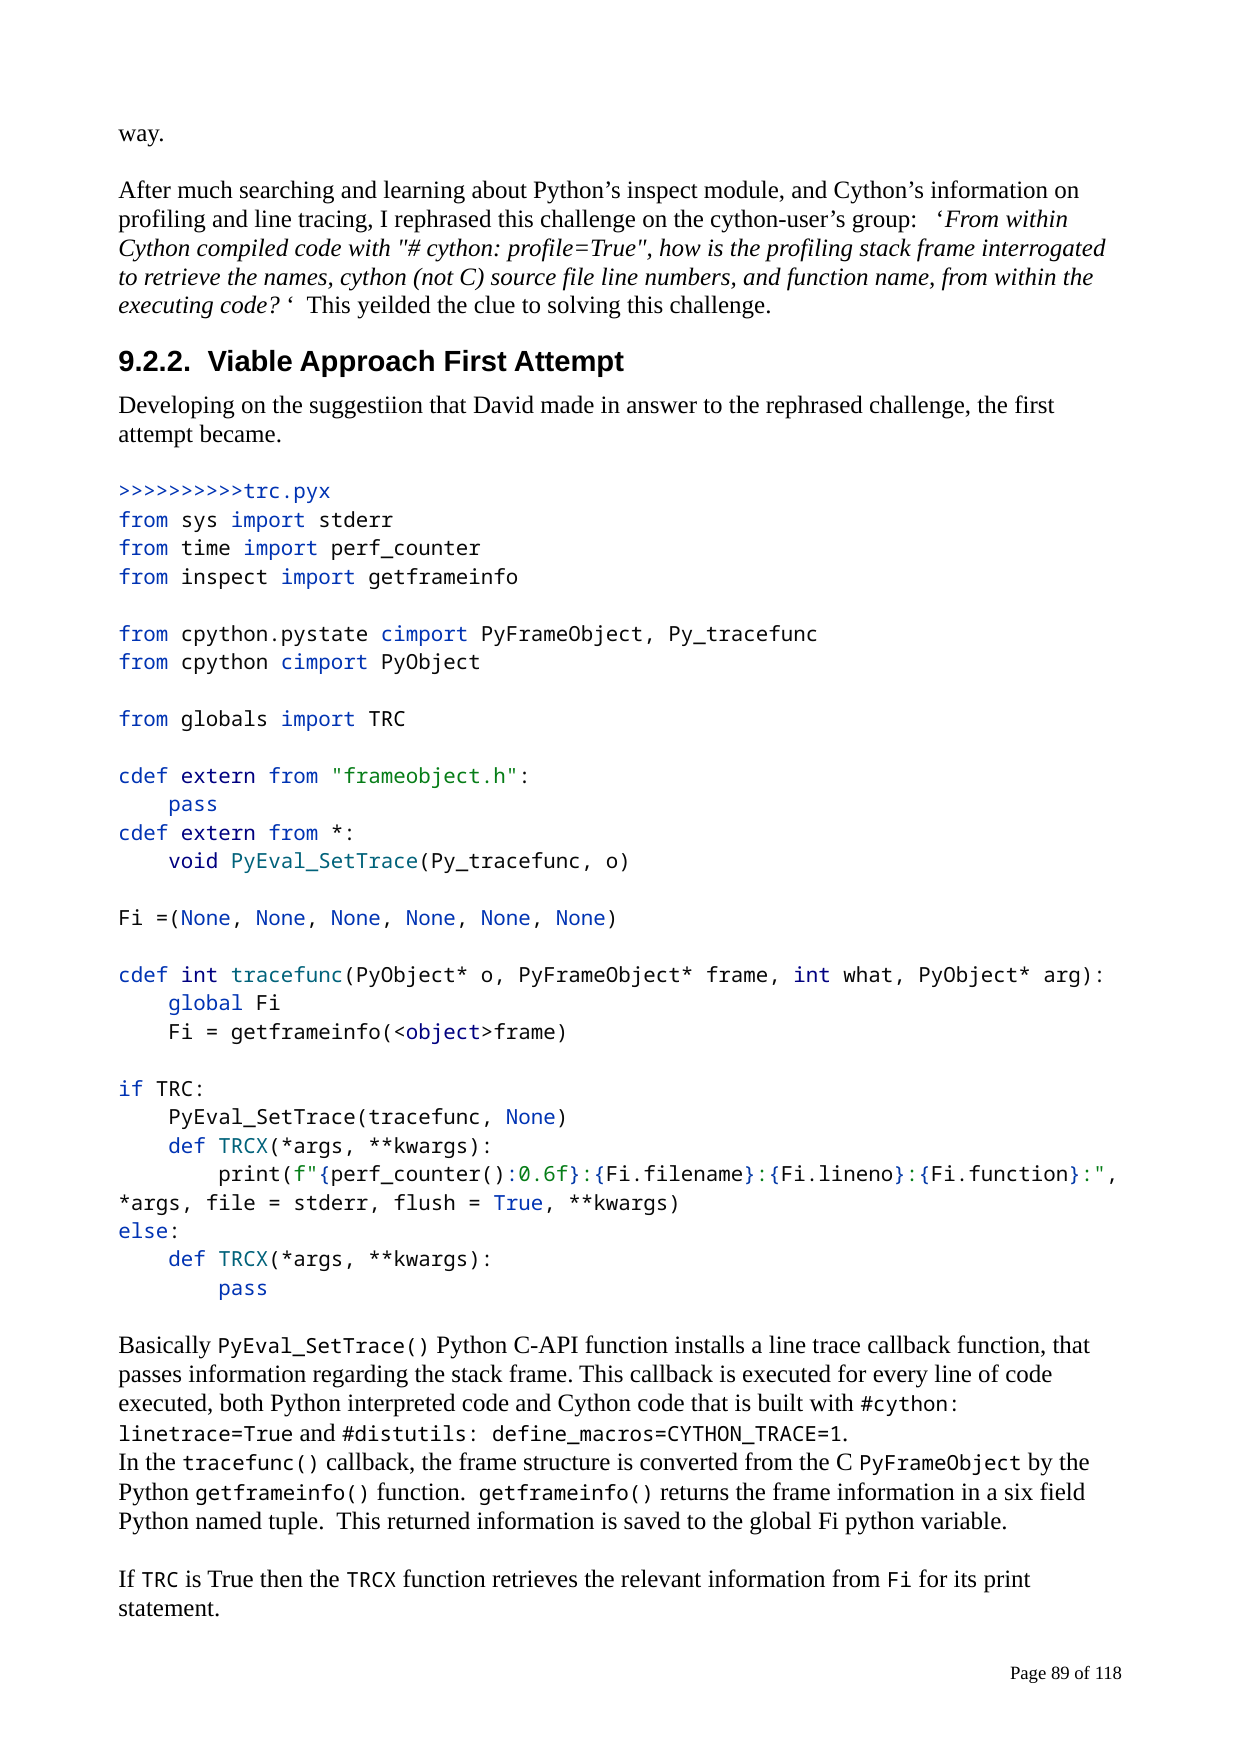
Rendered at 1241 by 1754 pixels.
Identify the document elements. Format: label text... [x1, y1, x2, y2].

text Basically PyEval_SetTrace() Python C-API function installs a line trace callback function, that passes information regarding the stack frame. This callback is executed for every line of code executed, both Python interpreted code and Cython code that is built with #cython: linetrace=True and #distutils: define_macros=CYTHON_TRACE=1. [118, 1330, 1122, 1447]
text In the tracefunc() callback, the frame structure is converted from the C PyFrameObject by the Python getframeinfo() function. getframeinfo() returns the frame information in a six field Python named tuple. This returned information is saved to the global Fi python variable. [118, 1447, 1122, 1535]
text way. [118, 118, 1122, 147]
text Developing on the suggestiion that David made in answer to the rephrased challenge, the first attempt became. [118, 390, 1122, 448]
subtitle Viable Approach First Attempt [118, 344, 1122, 378]
text >>>>>>>>>>trc.pyx [118, 477, 1122, 505]
text from sys import stderr from time import perf_counter from inspect import getframeinfo from cpython.pystate cimport PyFrameObject, Py_tracefunc from cpython cimport PyObject from globals import TRC cdef extern from "frameobject.h": pass cdef extern from *: void PyEval_SetTrace(Py_tracefunc, o) Fi =(None, None, None, None, None, None) cdef int tracefunc(PyObject* o, PyFrameObject* frame, int what, PyObject* arg): global Fi Fi = getframeinfo(<object>frame) if TRC: PyEval_SetTrace(tracefunc, None) def TRCX(*args, **kwargs): print(f"{perf_counter():0.6f}:{Fi.filename}:{Fi.lineno}:{Fi.function}:", *args, file = stderr, flush = True, **kwargs) else: def TRCX(*args, **kwargs): pass [118, 505, 1122, 1330]
text If TRC is True then the TRCX function retrieves the relevant information from Fi for its print statement. [118, 1564, 1122, 1622]
text After much searching and learning about Python’s inspect module, and Cython’s information on profiling and line tracing, I rephrased this challenge on the cython-user’s group: ‘From within Cython compiled code with "# cython: profile=True", how is the profiling stack frame interrogated to retrieve the names, cython (not C) source file line numbers, and function name, from within the executing code? ‘ This yeilded the clue to solving this challenge. [118, 176, 1122, 319]
